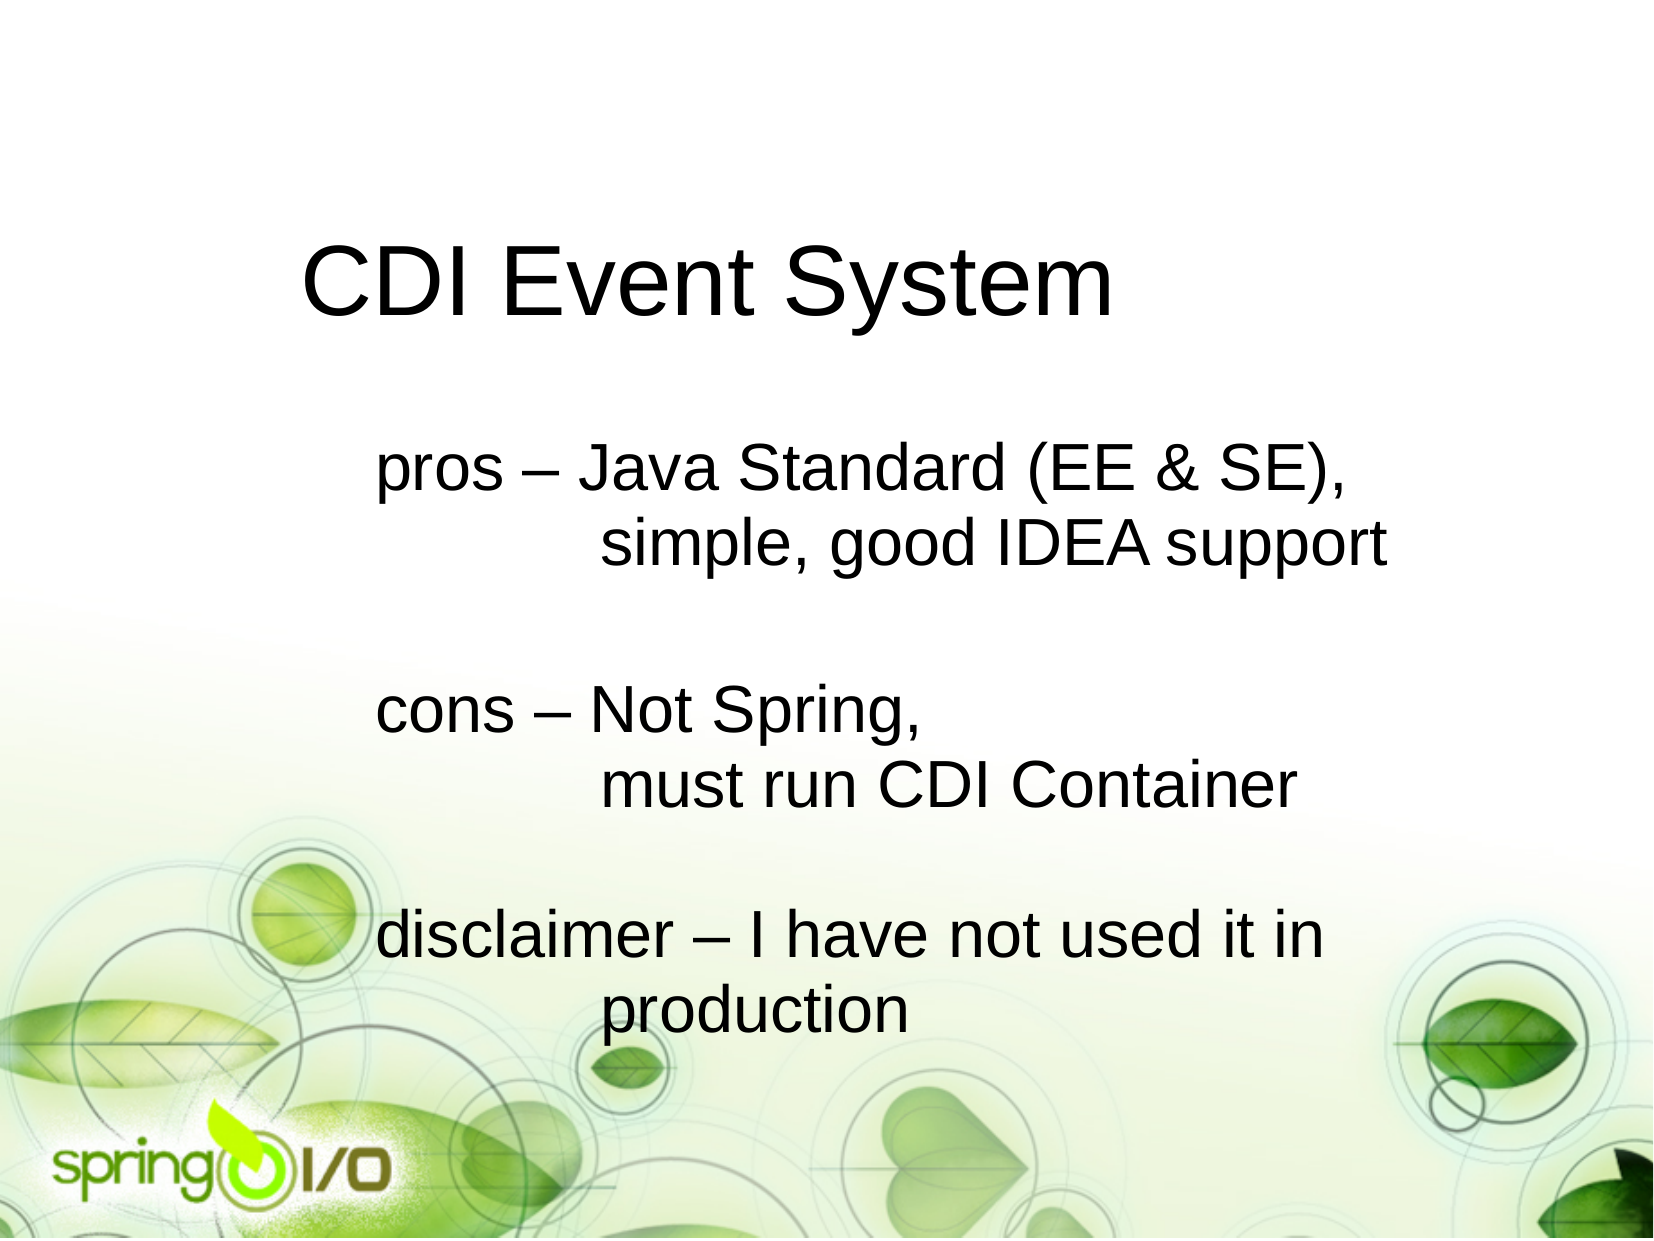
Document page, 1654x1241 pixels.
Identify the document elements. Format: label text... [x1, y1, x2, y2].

text_box CDI Event System pros – Java Standard (EE & SE), simple, good IDEA support cons – Not Spring, must run CDI Container disclaimer – I have not used it in production [300, 225, 1571, 1110]
picture [0, 0, 1654, 1238]
